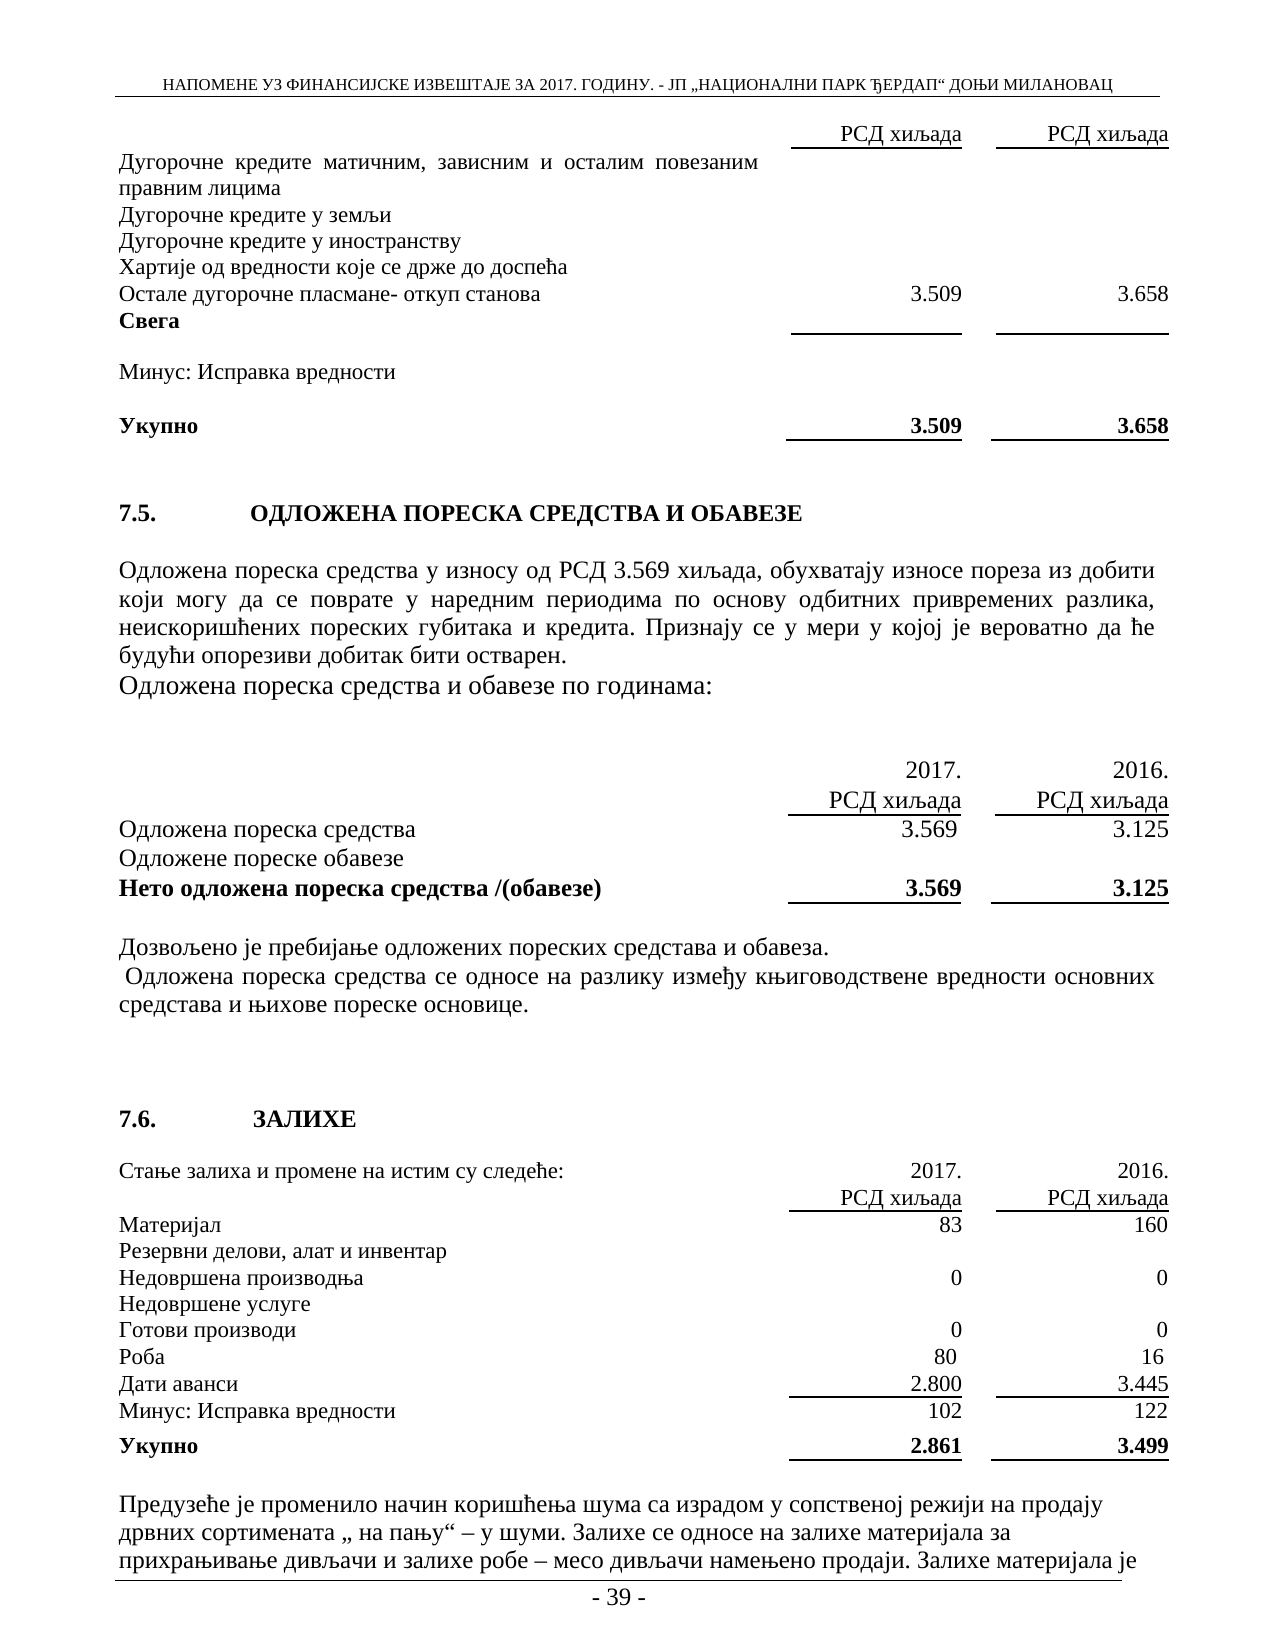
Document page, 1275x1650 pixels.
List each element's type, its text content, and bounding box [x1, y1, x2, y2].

table_cell 122 [962, 1396, 1169, 1423]
table_cell 0 [962, 1264, 1169, 1290]
table_cell 2.800 [789, 1369, 962, 1396]
table_cell [991, 147, 996, 174]
table_cell 3.658 [962, 280, 1169, 306]
table_cell Готови производи [119, 1316, 789, 1343]
table_cell [996, 149, 1169, 174]
table_cell [962, 1237, 991, 1263]
table_cell [962, 1183, 991, 1210]
table_cell 2.861 [789, 1423, 962, 1459]
table_cell [962, 254, 991, 280]
table_cell 2016. [962, 1133, 1169, 1183]
table_cell Остале дугорочне пласмане- откуп станова [119, 280, 791, 306]
table_cell [789, 1290, 962, 1316]
table_cell Укупно [119, 1423, 244, 1459]
table_cell правним лицима [119, 174, 791, 201]
table_cell [789, 1237, 962, 1263]
table_cell РСД хиљада [788, 784, 961, 813]
table_cell [991, 1290, 996, 1316]
table_cell [962, 1423, 991, 1459]
table_cell Резервни делови, алат и инвентар [119, 1237, 789, 1263]
table_cell [996, 227, 1169, 253]
table_cell [962, 174, 991, 201]
table_cell [791, 149, 962, 174]
table_cell [995, 843, 1169, 871]
table_cell РСД хиљада [996, 1183, 1169, 1210]
table_cell [791, 201, 962, 227]
table_header [962, 1105, 991, 1133]
table_cell 3.499 [991, 1423, 1169, 1459]
table_cell Минус: Исправка вредности [119, 333, 791, 384]
table_cell Укупно [119, 384, 786, 439]
table_cell Дугорочне кредите у земљи [119, 201, 791, 227]
table_cell [996, 1237, 1169, 1263]
table_cell [996, 254, 1169, 280]
table_cell [791, 306, 962, 333]
table_cell Дугорочне кредите матичним, зависним и осталим повезаним [119, 147, 791, 174]
table_header [119, 120, 786, 147]
table_cell [991, 784, 995, 813]
table_cell [244, 1343, 789, 1369]
table_cell [962, 147, 991, 174]
table_cell [962, 227, 991, 253]
table_cell Стање залиха и промене на истим су следеће: [119, 1133, 789, 1183]
table_cell [991, 174, 996, 201]
table_cell [119, 784, 788, 813]
table_cell [991, 306, 996, 333]
table_cell [962, 1369, 996, 1396]
table_header 7.6. [119, 1105, 244, 1133]
text Одложена пореска средства у износу од РСД 3.569 хиљада, обухватају износе пореза из добити који могу да се поврате у наредним периодима по основу одбитних привремених разлика, неискоришћених пореских губитака и кредита. Признају се у мери у којој је вероватно да ће будући опорезиви добитак бити остварен. [119, 556, 1156, 669]
table_cell [996, 201, 1169, 227]
table_cell [962, 201, 991, 227]
table_header [996, 1105, 1169, 1133]
table_cell 3.569 [788, 871, 961, 902]
table_cell 2017. [789, 1133, 962, 1183]
table_cell Хартије од вредности које се држе до доспећа [119, 254, 791, 280]
table_cell 80 [789, 1343, 962, 1369]
table_cell [991, 254, 996, 280]
table_cell [244, 1369, 789, 1396]
text Предузеће је променило начин коришћења шума са израдом у сопственој режији на продају дрвних сортимената „ на пању“ – у шуми. Залихе се односе на залихе материјала за прихрањивање дивљачи и залихе робе – месо дивљачи намењено продаји. Залихе материјала је [119, 1490, 1156, 1574]
table_cell [991, 227, 996, 253]
table_header 2017. [788, 755, 961, 784]
table_cell РСД хиљада [995, 784, 1169, 813]
table_cell 3.509 [791, 384, 962, 439]
table_cell [991, 201, 996, 227]
table_header РСД хиљада [996, 120, 1169, 147]
table_cell [788, 843, 961, 871]
text НАПОМЕНЕ УЗ ФИНАНСИЈСКЕ ИЗВЕШТАЈЕ ЗА 2017. ГОДИНУ. - ЈП „НАЦИОНАЛНИ ПАРК ЂЕРДАП“ ДОЊИ МИЛАНОВАЦ [162, 74, 1169, 94]
table_cell Одложене пореске обавезе [119, 843, 788, 871]
table_header 2016. [961, 755, 1169, 784]
text Одложена пореска средства се односе на разлику између књиговодствене вредности основних средстава и њихове пореске основице. [119, 962, 1156, 1018]
table_cell Свега [119, 306, 791, 333]
table_cell [786, 384, 791, 439]
table_cell Недовршене услуге [119, 1290, 789, 1316]
table_cell 83 [789, 1212, 962, 1237]
table_cell [962, 384, 991, 439]
table_cell [996, 306, 1169, 333]
text - 39 - [119, 1582, 1119, 1611]
table_cell Роба [119, 1343, 244, 1369]
table_cell Минус: Исправка вредности [119, 1396, 789, 1423]
table_cell [962, 333, 991, 384]
table_cell РСД хиљада [789, 1183, 962, 1210]
table_cell Дати аванси [119, 1369, 244, 1396]
table_cell [991, 1183, 996, 1210]
table_header [786, 120, 791, 147]
table_cell Материјал [119, 1210, 244, 1237]
table_cell [991, 1237, 996, 1263]
table_cell [791, 335, 962, 384]
table_cell 3.125 [991, 871, 1169, 902]
table_cell 102 [789, 1398, 962, 1423]
table_cell 0 [789, 1316, 962, 1343]
table_header [789, 1105, 962, 1133]
table_header [962, 120, 991, 147]
table_cell [791, 254, 962, 280]
table_header [991, 120, 996, 147]
table_cell [244, 1210, 789, 1237]
table_cell [962, 1290, 991, 1316]
table_cell [791, 227, 962, 253]
text Дозвољено је пребијање одложених пореских средстава и обавеза. [119, 932, 1169, 961]
table_cell 3.569 [788, 816, 961, 843]
table_cell [791, 174, 962, 201]
table_cell Дугорочне кредите у иностранству [119, 227, 791, 253]
table_header [119, 755, 788, 784]
table_cell 0 [962, 1316, 1169, 1343]
table_cell [996, 174, 1169, 201]
table_header РСД хиљада [791, 120, 962, 147]
table_cell [991, 843, 995, 871]
table_cell 3.509 [791, 280, 962, 306]
table_cell 3.658 [991, 384, 1169, 439]
table_cell 160 [962, 1210, 1169, 1237]
table_cell 3.125 [961, 814, 1169, 843]
table_cell [996, 1290, 1169, 1316]
table_cell [961, 784, 991, 813]
table_cell [996, 335, 1169, 384]
table_cell [119, 1183, 244, 1210]
table_cell Нето одложена пореска средства /(обавезе) [119, 871, 788, 902]
table_cell [991, 333, 996, 384]
table_cell Недовршена производња [119, 1264, 789, 1290]
table_cell 16 [962, 1343, 1169, 1369]
table_cell [961, 843, 991, 871]
table_header [991, 1105, 996, 1133]
table_cell [962, 306, 991, 333]
text Одложена пореска средства и обавезе по годинама: [119, 669, 1169, 700]
table_cell 0 [789, 1264, 962, 1290]
table_cell [244, 1423, 789, 1459]
table_header ЗАЛИХЕ [244, 1105, 789, 1133]
table_cell [961, 871, 991, 902]
table_cell 3.445 [996, 1369, 1169, 1396]
table_cell [244, 1183, 789, 1210]
text 7.5. ОДЛОЖЕНА ПОРЕСКА СРЕДСТВА И ОБАВЕЗЕ [119, 498, 1169, 527]
table_cell Одложена пореска средства [119, 814, 788, 843]
